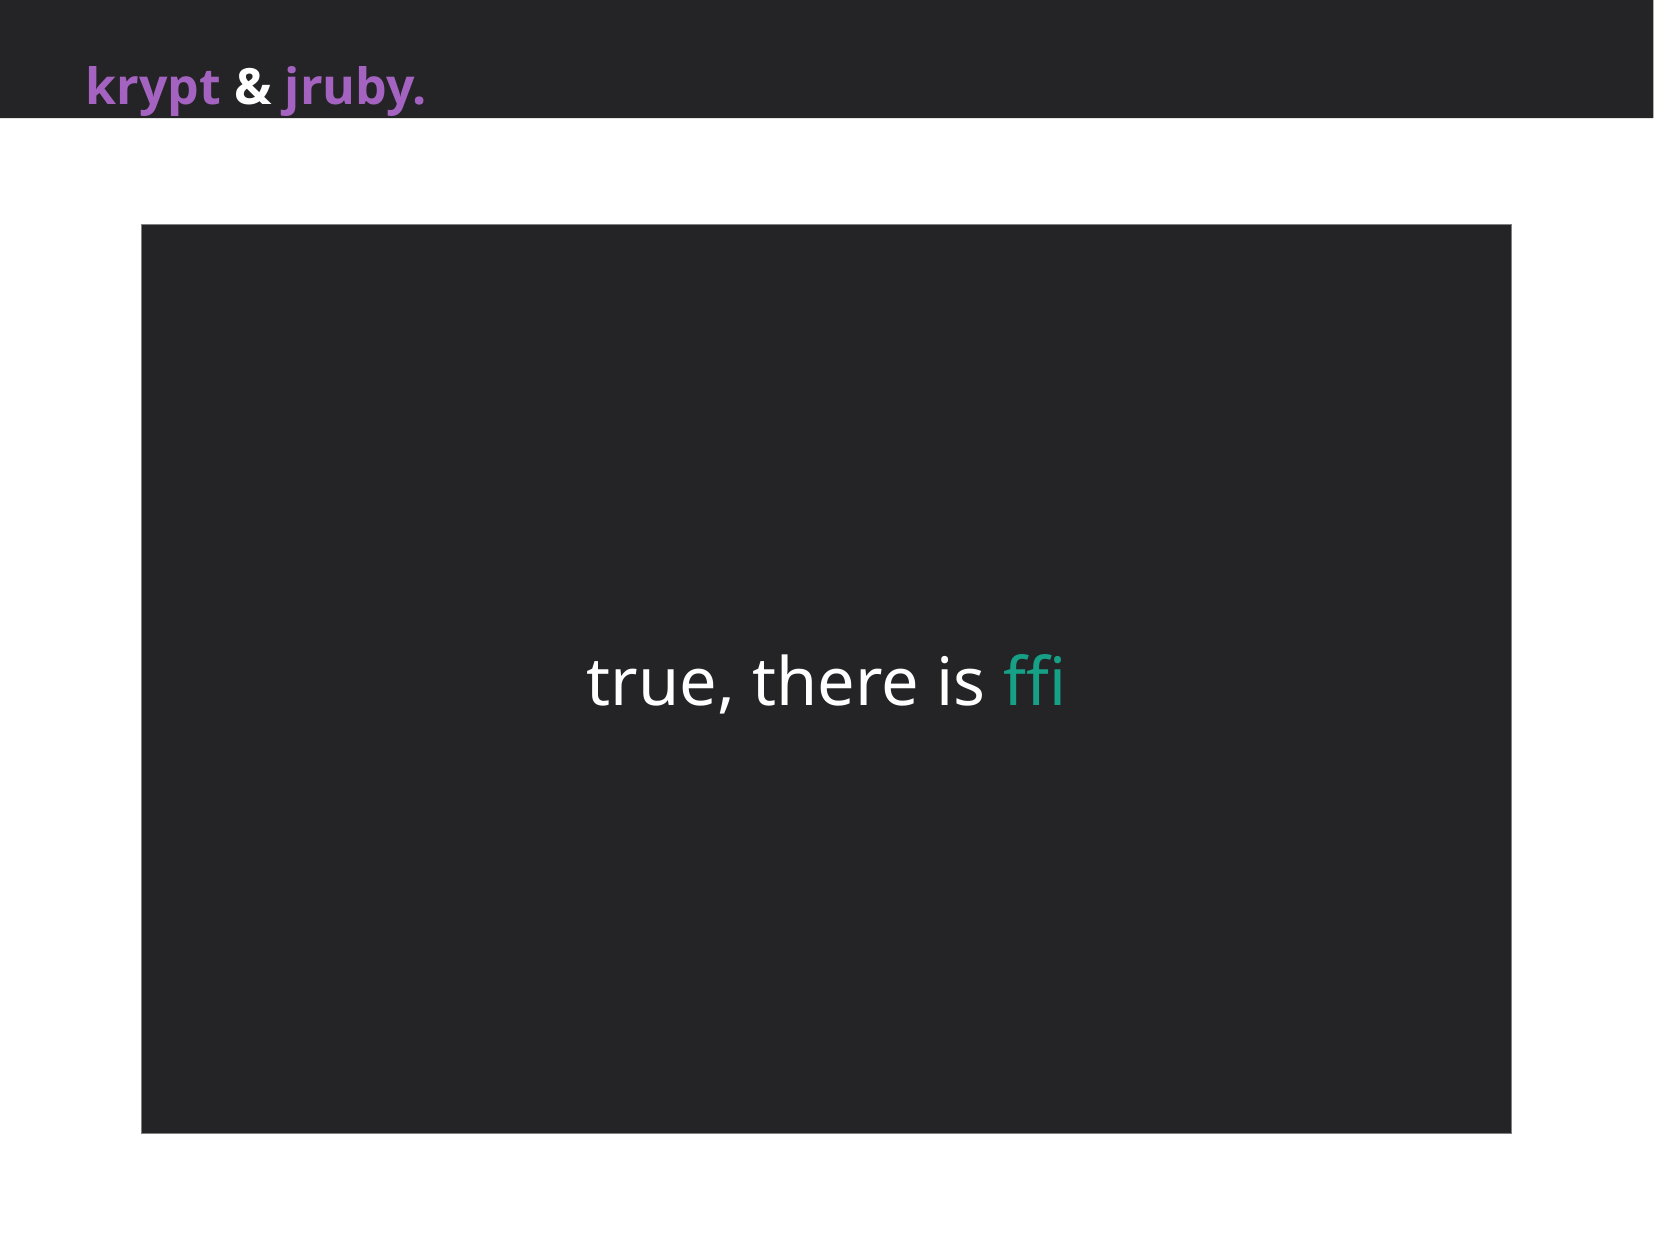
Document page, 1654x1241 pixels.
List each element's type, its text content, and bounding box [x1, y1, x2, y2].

text_box true, there is ffi [141, 224, 1512, 1134]
text_box [0, 0, 1654, 119]
text_box [165, 531, 1441, 1087]
text_box krypt & jruby. [70, 43, 1359, 119]
